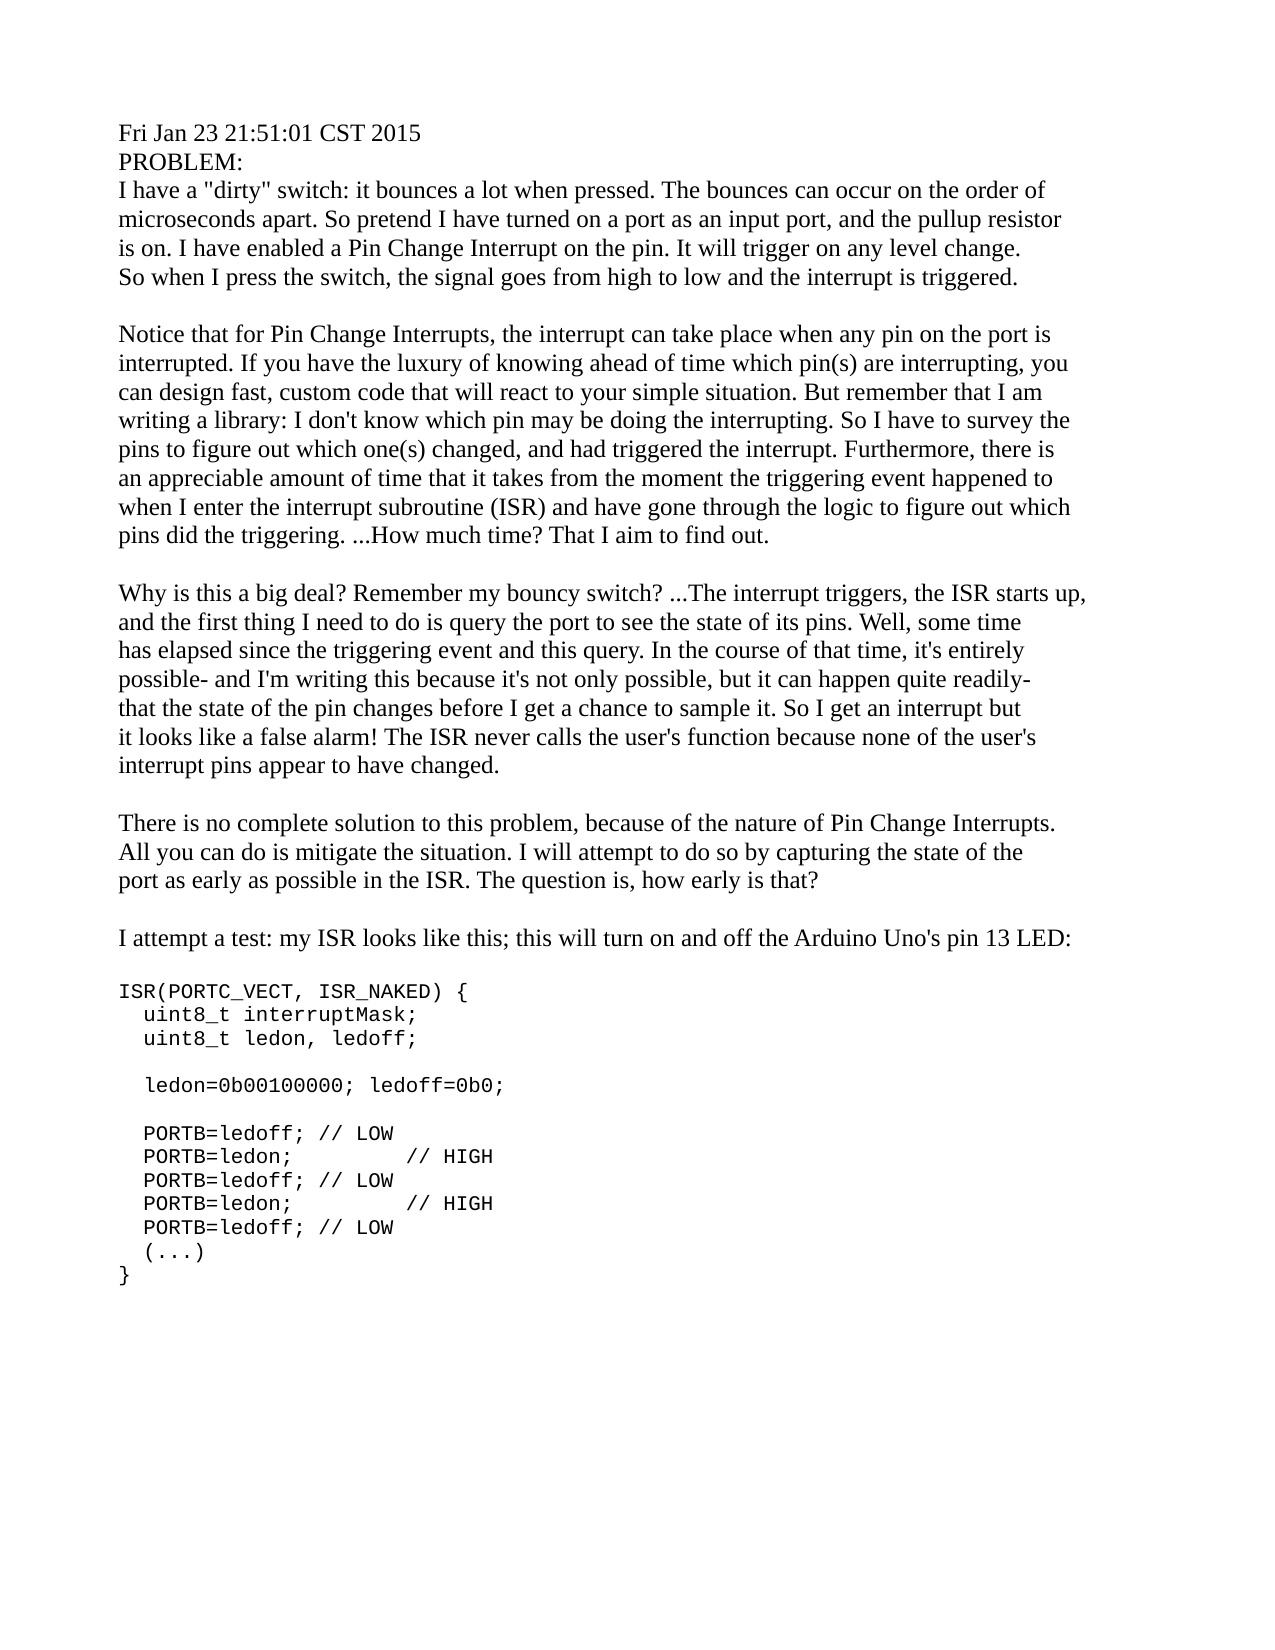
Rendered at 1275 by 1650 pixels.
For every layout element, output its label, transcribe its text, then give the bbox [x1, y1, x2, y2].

text PORTB=ledoff; // LOW [118, 1122, 1157, 1146]
text ISR(PORTC_VECT, ISR_NAKED) { [118, 981, 1157, 1004]
text is on. I have enabled a Pin Change Interrupt on the pin. It will trigger on any level change. [118, 233, 1157, 262]
text PORTB=ledon; // HIGH [118, 1146, 1157, 1170]
text pins did the triggering. ...How much time? That I aim to find out. [118, 521, 1157, 549]
text I have a "dirty" switch: it bounces a lot when pressed. The bounces can occur on the order of [118, 176, 1157, 204]
text All you can do is mitigate the situation. I will attempt to do so by capturing the state of the [118, 837, 1157, 866]
text I attempt a test: my ISR looks like this; this will turn on and off the Arduino Uno's pin 13 LED: [118, 923, 1157, 952]
text PORTB=ledoff; // LOW [118, 1217, 1157, 1241]
text an appreciable amount of time that it takes from the moment the triggering event happened to [118, 463, 1157, 492]
text PROBLEM: [118, 147, 1157, 176]
text pins to figure out which one(s) changed, and had triggered the interrupt. Furthermore, there is [118, 434, 1157, 463]
text PORTB=ledon; // HIGH [118, 1193, 1157, 1217]
text interrupted. If you have the luxury of knowing ahead of time which pin(s) are interrupting, you [118, 348, 1157, 377]
text PORTB=ledoff; // LOW [118, 1170, 1157, 1193]
text There is no complete solution to this problem, because of the nature of Pin Change Interrupts. [118, 808, 1157, 837]
text (...) [118, 1241, 1157, 1264]
text that the state of the pin changes before I get a chance to sample it. So I get an interrupt but [118, 693, 1157, 722]
text microseconds apart. So pretend I have turned on a port as an input port, and the pullup resistor [118, 204, 1157, 233]
text can design fast, custom code that will react to your simple situation. But remember that I am [118, 377, 1157, 406]
text and the first thing I need to do is query the port to see the state of its pins. Well, some time [118, 607, 1157, 636]
text Notice that for Pin Change Interrupts, the interrupt can take place when any pin on the port is [118, 319, 1157, 348]
text uint8_t ledon, ledoff; [118, 1028, 1157, 1052]
text it looks like a false alarm! The ISR never calls the user's function because none of the user's [118, 722, 1157, 751]
text port as early as possible in the ISR. The question is, how early is that? [118, 866, 1157, 894]
text uint8_t interruptMask; [118, 1004, 1157, 1028]
text when I enter the interrupt subroutine (ISR) and have gone through the logic to figure out which [118, 492, 1157, 521]
text has elapsed since the triggering event and this query. In the course of that time, it's entirely [118, 636, 1157, 664]
text interrupt pins appear to have changed. [118, 751, 1157, 779]
text Fri Jan 23 21:51:01 CST 2015 [118, 118, 1157, 147]
text ledon=0b00100000; ledoff=0b0; [118, 1075, 1157, 1099]
text So when I press the switch, the signal goes from high to low and the interrupt is triggered. [118, 262, 1157, 291]
text writing a library: I don't know which pin may be doing the interrupting. So I have to survey the [118, 406, 1157, 434]
text } [118, 1264, 1157, 1288]
text possible- and I'm writing this because it's not only possible, but it can happen quite readily- [118, 664, 1157, 693]
text Why is this a big deal? Remember my bouncy switch? ...The interrupt triggers, the ISR starts up, [118, 578, 1157, 607]
